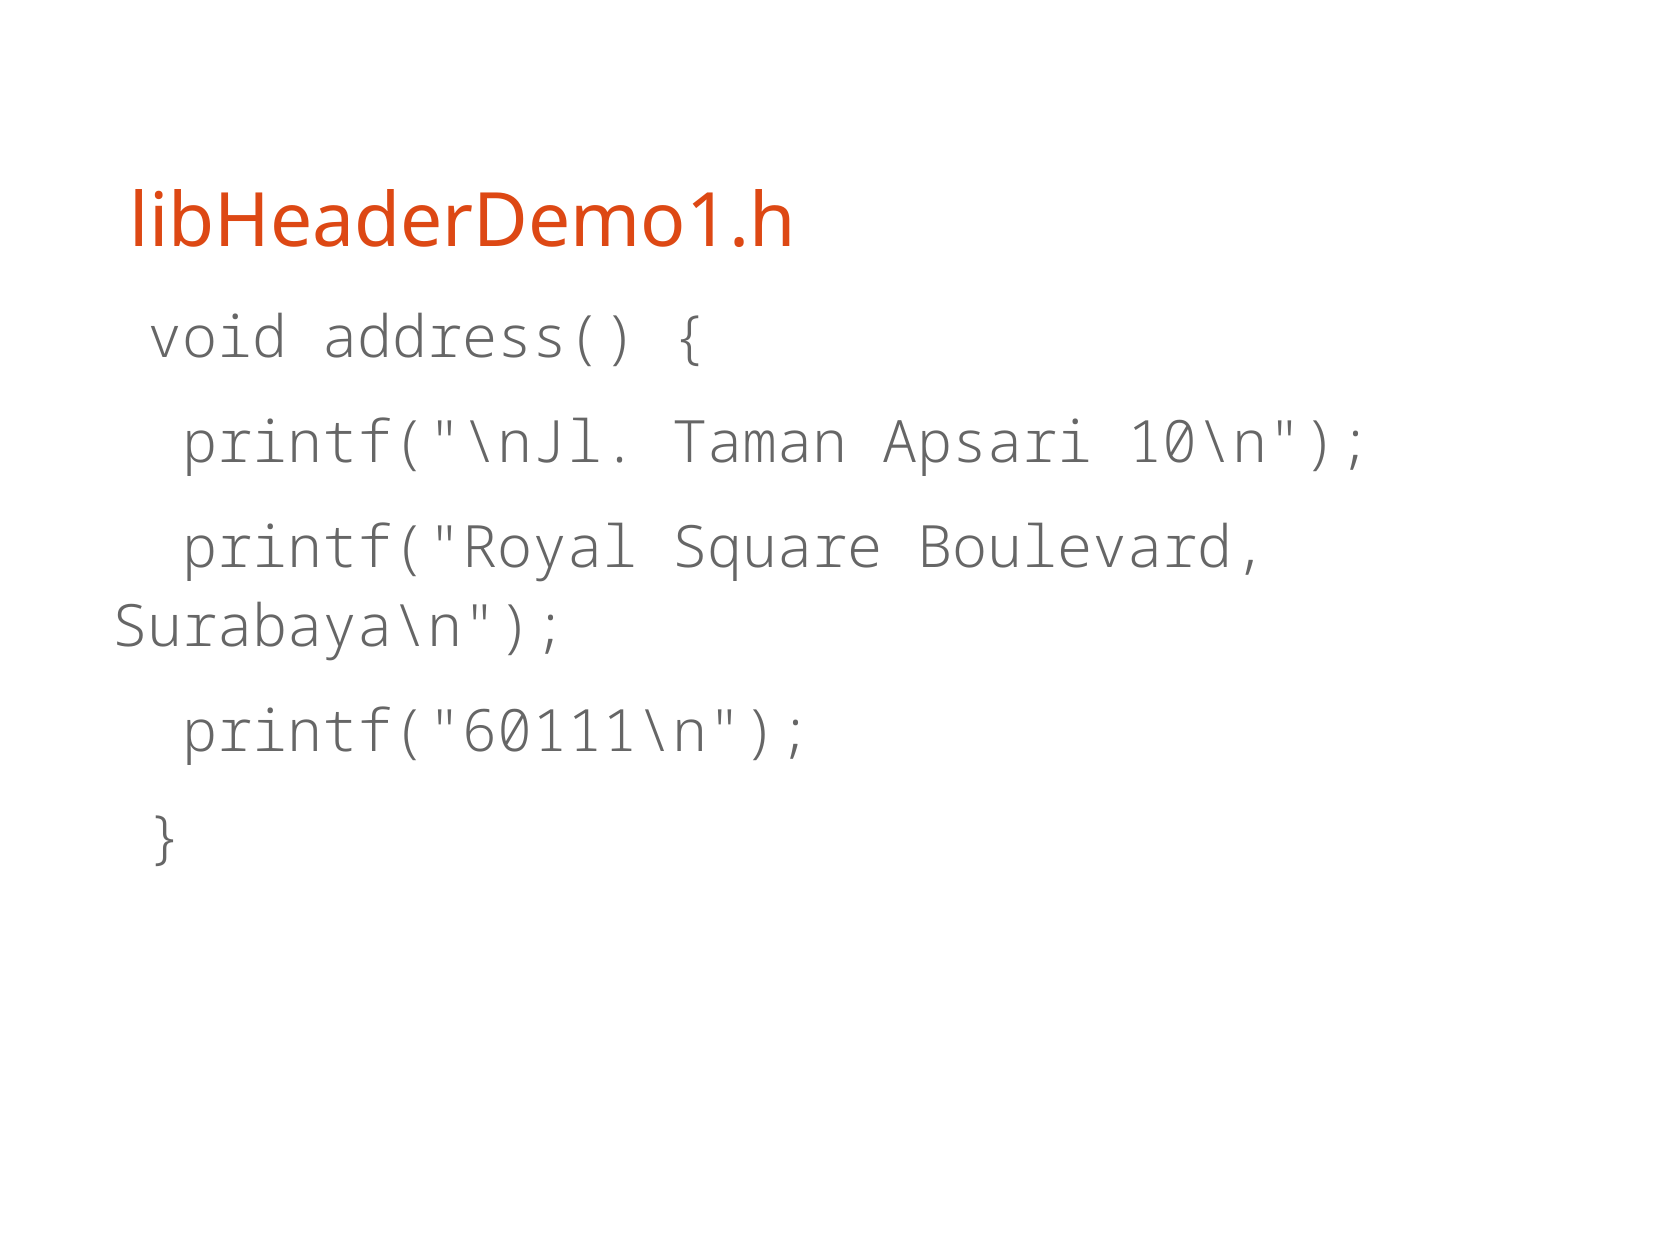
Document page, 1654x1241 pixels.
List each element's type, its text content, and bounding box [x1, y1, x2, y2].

title libHeaderDemo1.h [129, 153, 1518, 281]
list void address() { printf("\nJl. Taman Apsari 10\n"); printf("Royal Square Boulevard, Surabaya\n"); printf("60111\n"); } [112, 295, 1501, 1010]
